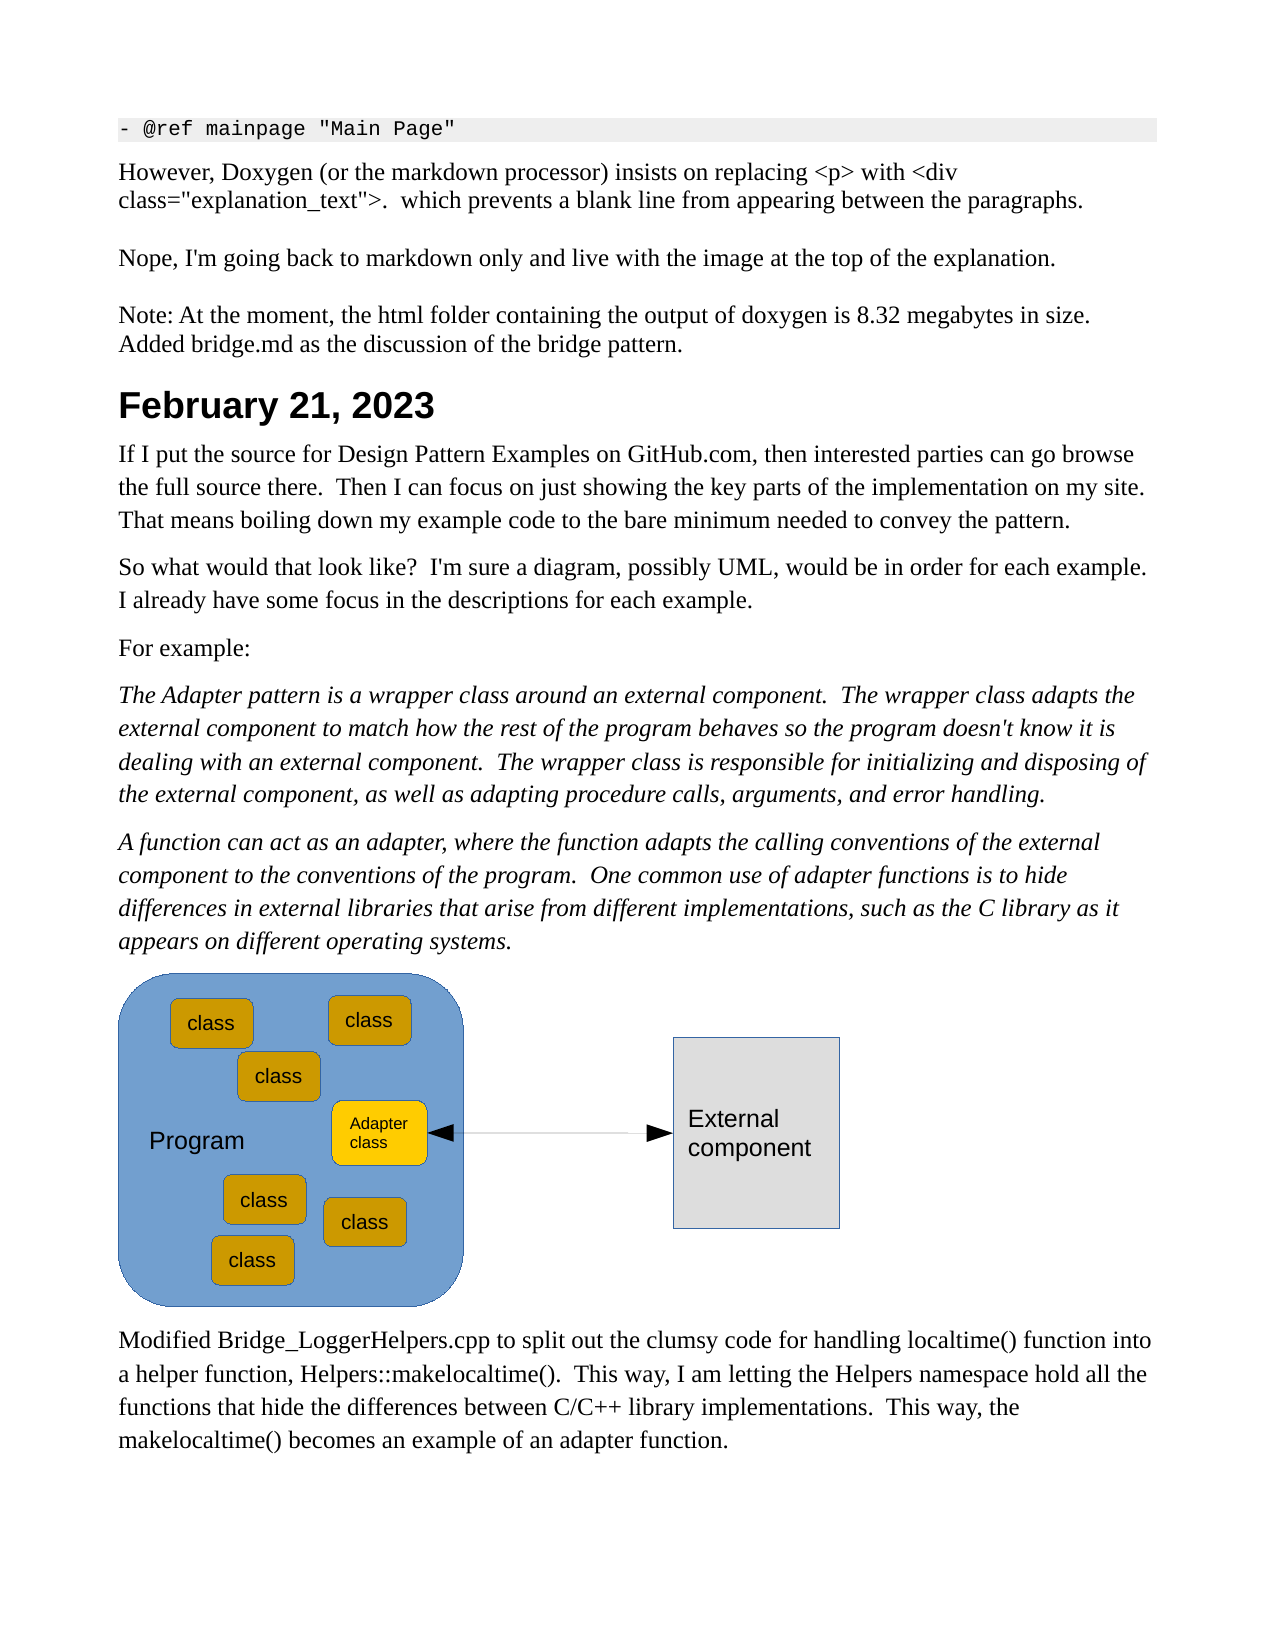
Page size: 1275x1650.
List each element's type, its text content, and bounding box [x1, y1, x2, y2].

text If I put the source for Design Pattern Examples on GitHub.com, then interested parties can go browse the full source there. Then I can focus on just showing the key parts of the implementation on my site. That means boiling down my example code to the bare minimum needed to convey the pattern. [118, 439, 1157, 533]
subtitle February 21, 2023 [118, 383, 1157, 426]
text So what would that look like? I'm sure a diagram, possibly UML, would be in order for each example. I already have some focus in the descriptions for each example. [118, 552, 1157, 614]
text Modified Bridge_LoggerHelpers.cpp to split out the clumsy code for handling localtime() function into a helper function, Helpers::makelocaltime(). This way, I am letting the Helpers namespace hold all the functions that hide the differences between C/C++ library implementations. This way, the makelocaltime() becomes an example of an adapter function. [118, 1326, 1157, 1453]
text Added bridge.md as the discussion of the bridge pattern. [118, 329, 1157, 358]
text A function can act as an adapter, where the function adapts the calling conventions of the external component to the conventions of the program. One common use of adapter functions is to hide differences in external libraries that arise from different implementations, such as the C library as it appears on different operating systems. [118, 827, 1157, 955]
text - @ref mainpage "Main Page" [118, 118, 1157, 142]
text However, Doxygen (or the markdown processor) insists on replacing <p> with <div class="explanation_text">. which prevents a blank line from appearing between the paragraphs. [118, 157, 1157, 214]
text For example: [118, 633, 1157, 662]
text Note: At the moment, the html folder containing the output of doxygen is 8.32 megabytes in size. [118, 301, 1157, 329]
text Nope, I'm going back to markdown only and live with the image at the top of the explanation. [118, 243, 1157, 272]
text The Adapter pattern is a wrapper class around an external component. The wrapper class adapts the external component to match how the rest of the program behaves so the program doesn't know it is dealing with an external component. The wrapper class is responsible for initializing and disposing of the external component, as well as adapting procedure calls, arguments, and error handling. [118, 681, 1157, 808]
